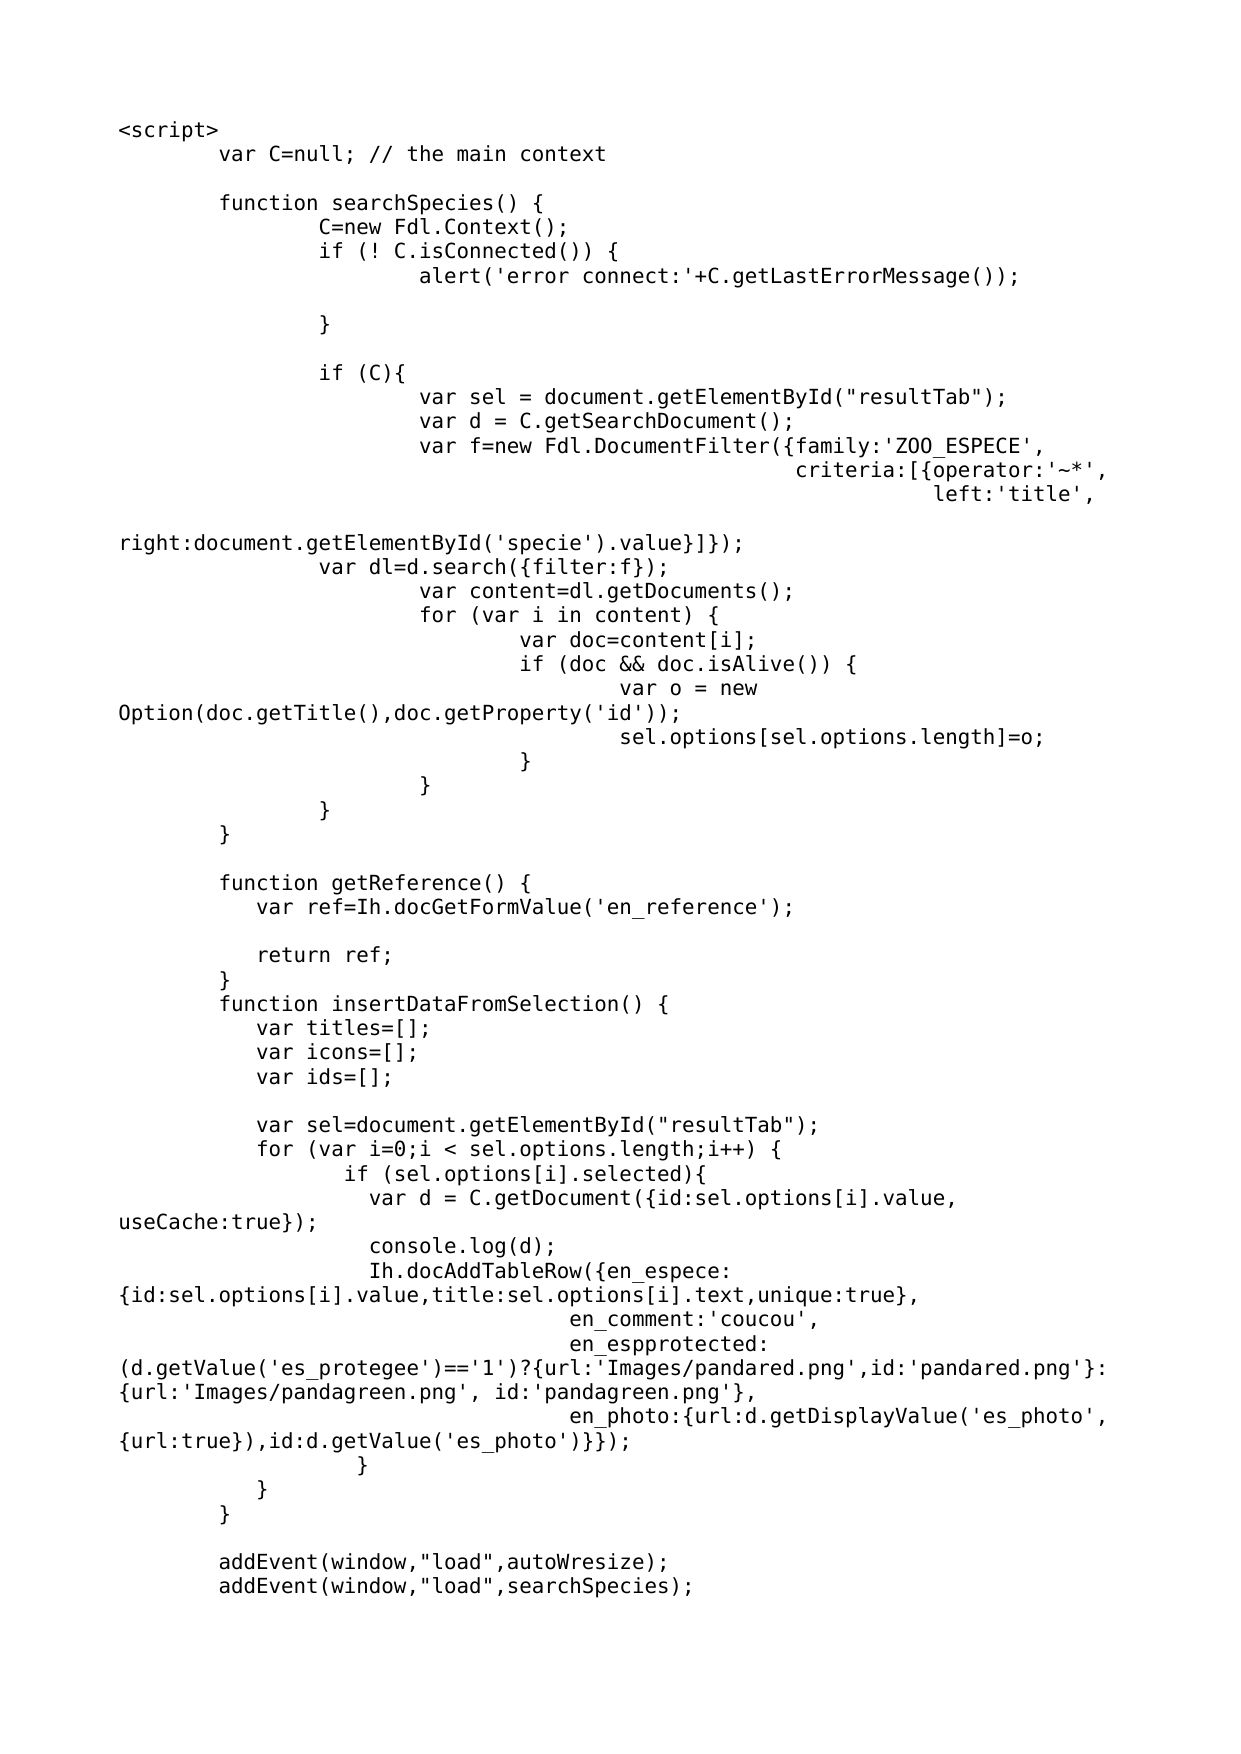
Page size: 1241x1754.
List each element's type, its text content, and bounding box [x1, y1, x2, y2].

text <script> var C=null; // the main context function searchSpecies() { C=new Fdl.Context(); if (! C.isConnected()) { alert('error connect:'+C.getLastErrorMessage()); } if (C){ var sel = document.getElementById("resultTab"); var d = C.getSearchDocument(); var f=new Fdl.DocumentFilter({family:'ZOO_ESPECE', criteria:[{operator:'~*', left:'title', right:document.getElementById('specie').value}]}); var dl=d.search({filter:f}); var content=dl.getDocuments(); for (var i in content) { var doc=content[i]; if (doc && doc.isAlive()) { var o = new Option(doc.getTitle(),doc.getProperty('id')); sel.options[sel.options.length]=o; } } } } function getReference() { var ref=Ih.docGetFormValue('en_reference'); return ref; } function insertDataFromSelection() { var titles=[]; var icons=[]; var ids=[]; var sel=document.getElementById("resultTab"); for (var i=0;i < sel.options.length;i++) { if (sel.options[i].selected){ var d = C.getDocument({id:sel.options[i].value, useCache:true}); console.log(d); Ih.docAddTableRow({en_espece:{id:sel.options[i].value,title:sel.options[i].text,unique:true}, en_comment:'coucou', en_espprotected:(d.getValue('es_protegee')=='1')?{url:'Images/pandared.png',id:'pandared.png'}:{url:'Images/pandagreen.png', id:'pandagreen.png'}, en_photo:{url:d.getDisplayValue('es_photo',{url:true}),id:d.getValue('es_photo')}}); } } } addEvent(window,"load",autoWresize); addEvent(window,"load",searchSpecies); [118, 118, 1122, 1623]
